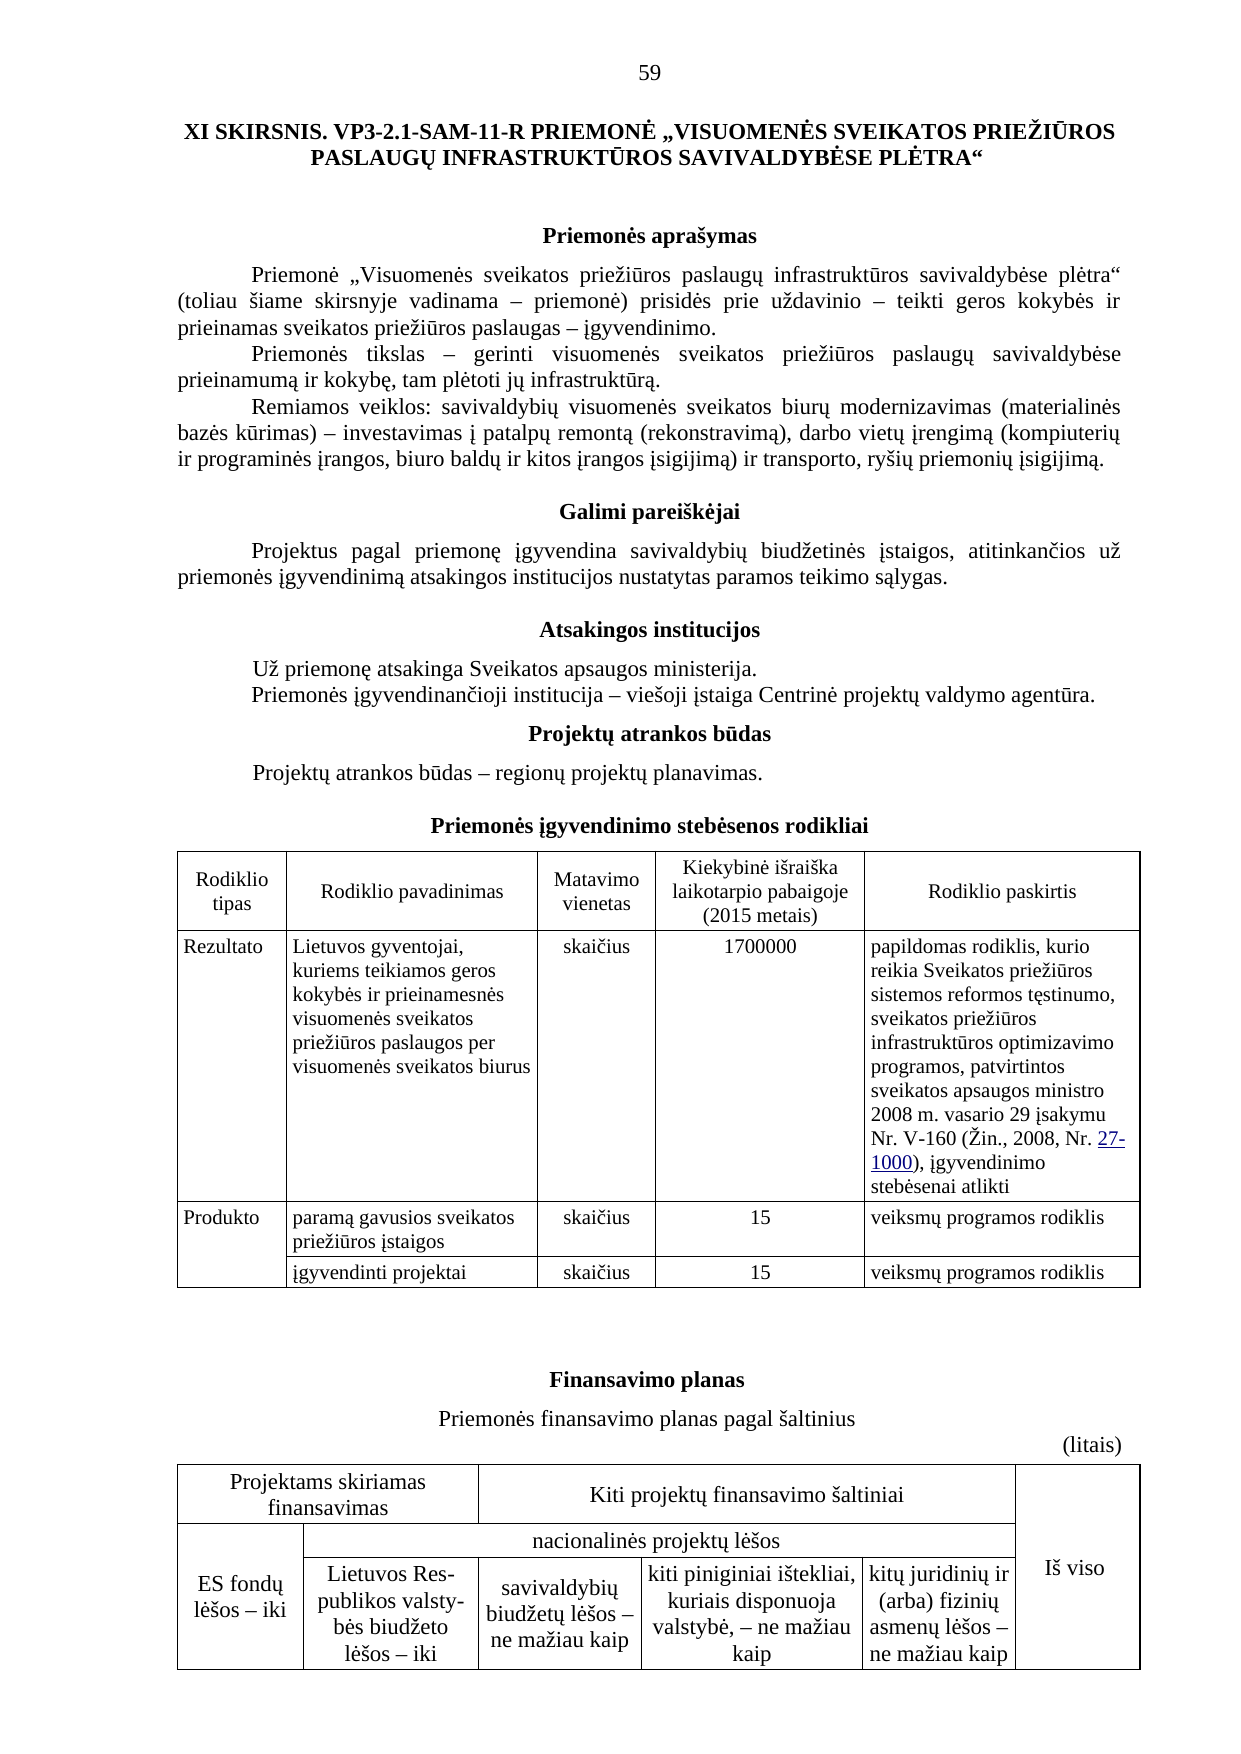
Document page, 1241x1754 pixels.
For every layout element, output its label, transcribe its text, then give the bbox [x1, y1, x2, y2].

table_header Rodiklio pavadinimas [287, 852, 537, 930]
text (litais) [177, 1431, 1122, 1457]
table_cell nacionalinės projektų lėšos [304, 1524, 1015, 1557]
table_cell 1700000 [656, 931, 864, 1201]
table_cell skaičius [538, 1202, 655, 1256]
text Projektų atrankos būdas – regionų projektų planavimas. [177, 759, 1122, 785]
table_cell kitų juridinių ir (arba) fizinių asmenų lėšos – ne mažiau kaip [863, 1558, 1015, 1669]
text Projektus pagal priemonę įgyvendina savivaldybių biudžetinės įstaigos, atitinkančios už priemonės įgyvendinimą atsakingos institucijos nustatytas paramos teikimo sąlygas. [177, 537, 1122, 590]
table_cell savivaldybių biudžetų lėšos – ne mažiau kaip [479, 1558, 641, 1669]
table_cell Rezultato [178, 931, 286, 1201]
table_header Kiti projektų finansavimo šaltiniai [479, 1465, 1015, 1523]
text Priemonės finansavimo planas pagal šaltinius [177, 1405, 1122, 1431]
text Atsakingos institucijos [177, 616, 1122, 642]
table_cell ES fondų lėšos – iki [178, 1524, 303, 1669]
table_cell kiti piniginiai ištekliai, kuriais disponuoja valstybė, – ne mažiau kaip [642, 1558, 862, 1669]
table_header Rodiklio tipas [178, 852, 286, 930]
table_header Kiekybinė išraiška laikotarpio pabaigoje (2015 metais) [656, 852, 864, 930]
table_cell 15 [656, 1202, 864, 1256]
table_cell papildomas rodiklis, kurio reikia Sveikatos priežiūros sistemos reformos tęstinumo, sveikatos priežiūros infrastruktūros optimizavimo programos, patvirtintos sveikatos apsaugos ministro 2008 m. vasario 29 įsakymu Nr. V-160 (Žin., 2008, Nr. 27-1000), įgyvendinimo stebėsenai atlikti [865, 931, 1139, 1201]
table_cell Lietuvos gyventojai, kuriems teikiamos geros kokybės ir prieinamesnės visuomenės sveikatos priežiūros paslaugos per visuomenės sveikatos biurus [287, 931, 537, 1201]
table_header Iš viso [1016, 1465, 1139, 1669]
text Priemonės aprašymas [177, 222, 1122, 248]
table_cell veiksmų programos rodiklis [865, 1202, 1139, 1256]
text Priemonė „Visuomenės sveikatos priežiūros paslaugų infrastruktūros savivaldybėse plėtra“ (toliau šiame skirsnyje vadinama – priemonė) prisidės prie uždavinio – teikti geros kokybės ir prieinamas sveikatos priežiūros paslaugas – įgyvendinimo. [177, 261, 1122, 340]
table_header Matavimo vienetas [538, 852, 655, 930]
text Priemonės tikslas – gerinti visuomenės sveikatos priežiūros paslaugų savivaldybėse prieinamumą ir kokybę, tam plėtoti jų infrastruktūrą. [177, 340, 1122, 393]
table_cell paramą gavusios sveikatos priežiūros įstaigos [287, 1202, 537, 1256]
text Projektų atrankos būdas [177, 720, 1122, 747]
text Už priemonę atsakinga Sveikatos apsaugos ministerija. [177, 655, 1122, 681]
table_cell Lietuvos Res­publikos valsty­bės biudžeto lėšos – iki [304, 1558, 478, 1669]
text Remiamos veiklos: savivaldybių visuomenės sveikatos biurų modernizavimas (materialinės bazės kūrimas) – investavimas į patalpų remontą (rekonstravimą), darbo vietų įrengimą (kompiuterių ir programinės įrangos, biuro baldų ir kitos įrangos įsigijimą) ir transporto, ryšių priemonių įsigijimą. [177, 393, 1122, 472]
table_cell įgyvendinti projektai [287, 1257, 537, 1287]
text Priemonės įgyvendinančioji institucija – viešoji įstaiga Centrinė projektų valdymo agentūra. [177, 681, 1122, 708]
text Priemonės įgyvendinimo stebėsenos rodikliai [177, 812, 1122, 838]
table_cell Produkto [178, 1202, 286, 1287]
table_cell 15 [656, 1257, 864, 1287]
table_cell veiksmų programos rodiklis [865, 1257, 1139, 1287]
table_cell skaičius [538, 1257, 655, 1287]
table_header Rodiklio paskirtis [865, 852, 1139, 930]
table_cell skaičius [538, 931, 655, 1201]
text Galimi pareiškėjai [177, 498, 1122, 524]
text Finansavimo planas [177, 1366, 1122, 1392]
table_header Projektams skiriamas finansavimas [178, 1465, 478, 1523]
text XI SKIRSNIS. VP3-2.1-SAM-11-R PRIEMONĖ „VISUOMENĖS SVEIKATOS PRIEŽIŪROS PASLAUGŲ INFRASTRUKTŪROS SAVIVALDYBĖSE PLĖTRA“ [177, 118, 1122, 171]
